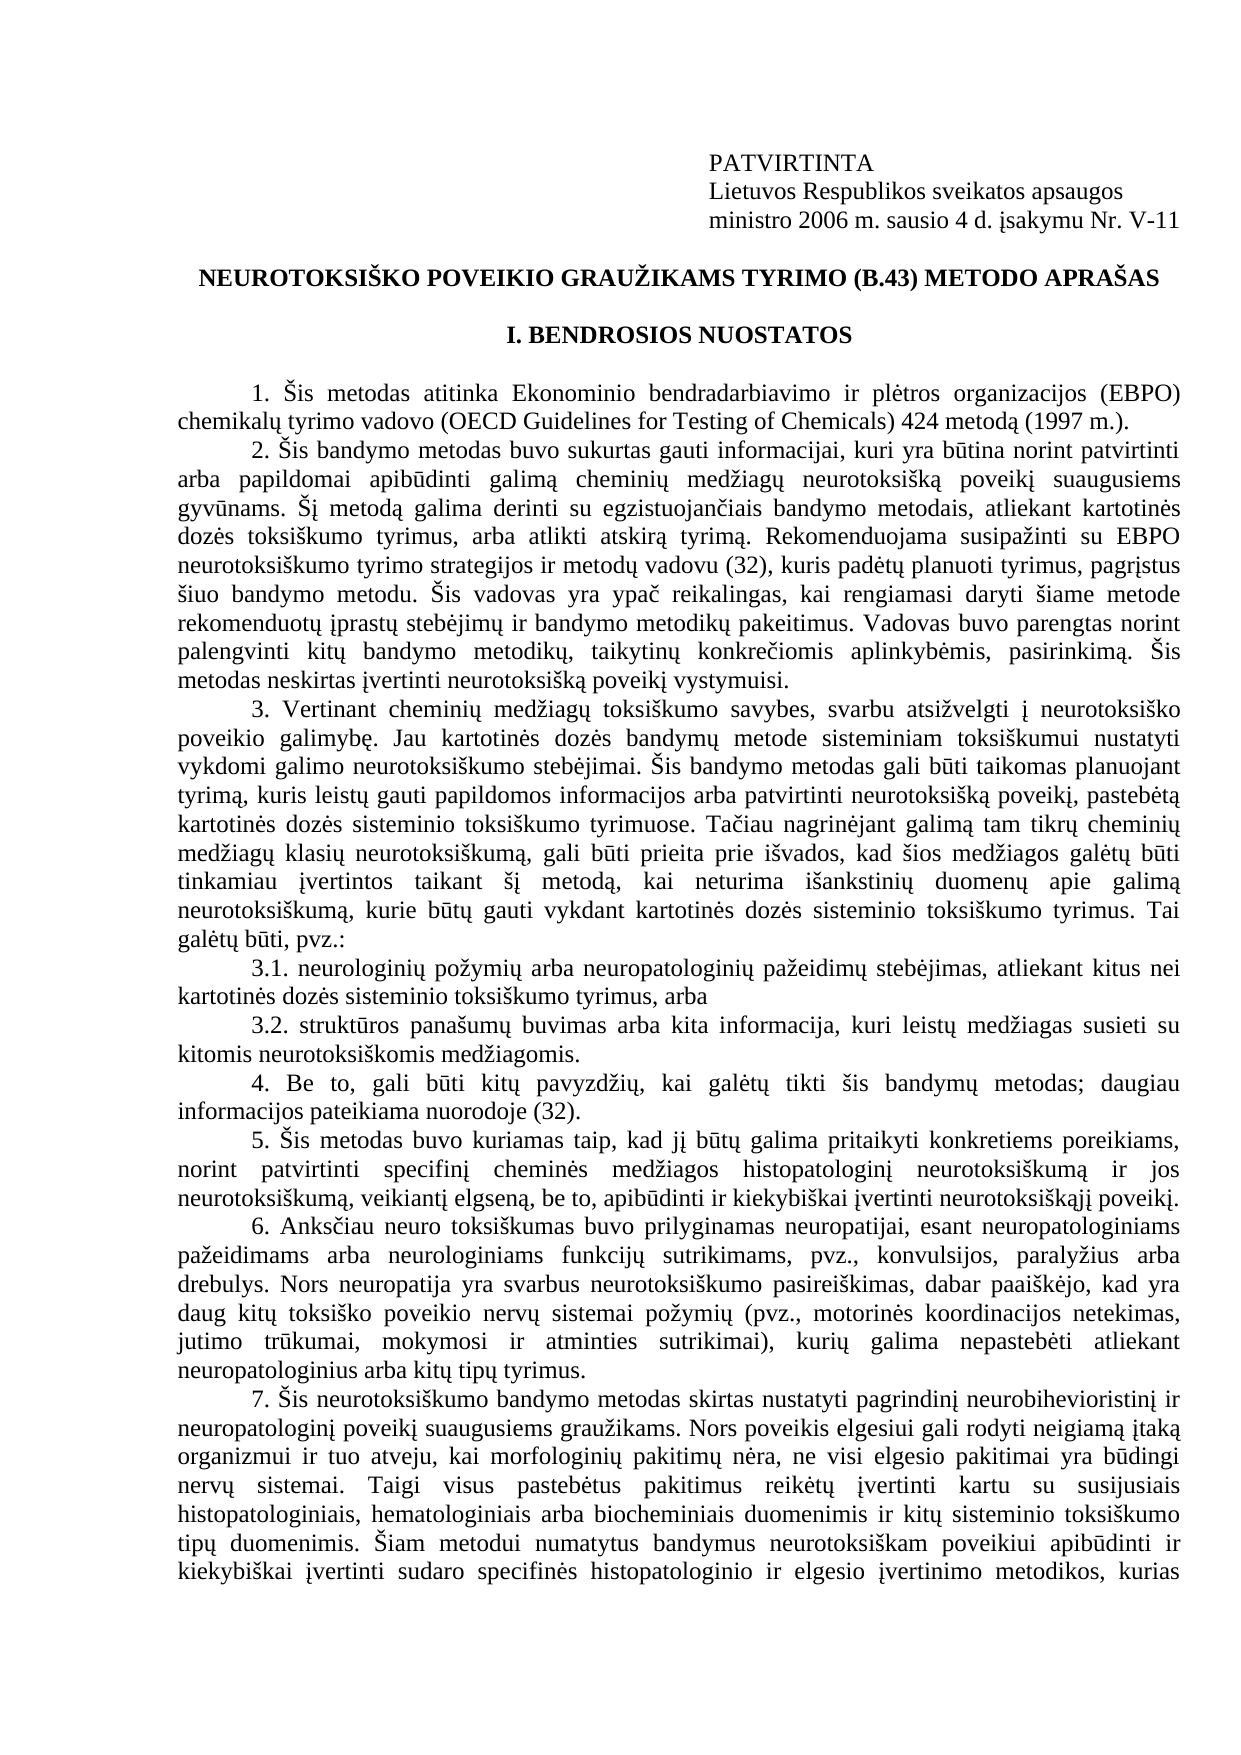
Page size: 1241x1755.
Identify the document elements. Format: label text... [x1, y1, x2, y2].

text 5. Šis metodas buvo kuriamas taip, kad jį būtų galima pritaikyti konkretiems poreikiams, norint patvirtinti specifinį cheminės medžiagos histopatologinį neurotoksiškumą ir jos neurotoksiškumą, veikiantį elgseną, be to, apibūdinti ir kiekybiškai įvertinti neurotoksiškąjį poveikį. [177, 1125, 1181, 1211]
text 2. Šis bandymo metodas buvo sukurtas gauti informacijai, kuri yra būtina norint patvirtinti arba papildomai apibūdinti galimą cheminių medžiagų neurotoksišką poveikį suaugusiems gyvūnams. Šį metodą galima derinti su egzistuojančiais bandymo metodais, atliekant kartotinės dozės toksiškumo tyrimus, arba atlikti atskirą tyrimą. Rekomenduojama susipažinti su EBPO neurotoksiškumo tyrimo strategijos ir metodų vadovu (32), kuris padėtų planuoti tyrimus, pagrįstus šiuo bandymo metodu. Šis vadovas yra ypač reikalingas, kai rengiamasi daryti šiame metode rekomenduotų įprastų stebėjimų ir bandymo metodikų pakeitimus. Vadovas buvo parengtas norint palengvinti kitų bandymo metodikų, taikytinų konkrečiomis aplinkybėmis, pasirinkimą. Šis metodas neskirtas įvertinti neurotoksišką poveikį vystymuisi. [177, 435, 1181, 694]
text 4. Be to, gali būti kitų pavyzdžių, kai galėtų tikti šis bandymų metodas; daugiau informacijos pateikiama nuorodoje (32). [177, 1068, 1181, 1125]
text ministro 2006 m. sausio 4 d. įsakymu Nr. V-11 [177, 205, 1181, 234]
text 3. Vertinant cheminių medžiagų toksiškumo savybes, svarbu atsižvelgti į neurotoksiško poveikio galimybę. Jau kartotinės dozės bandymų metode sisteminiam toksiškumui nustatyti vykdomi galimo neurotoksiškumo stebėjimai. Šis bandymo metodas gali būti taikomas planuojant tyrimą, kuris leistų gauti papildomos informacijos arba patvirtinti neurotoksišką poveikį, pastebėtą kartotinės dozės sisteminio toksiškumo tyrimuose. Tačiau nagrinėjant galimą tam tikrų cheminių medžiagų klasių neurotoksiškumą, gali būti prieita prie išvados, kad šios medžiagos galėtų būti tinkamiau įvertintos taikant šį metodą, kai neturima išankstinių duomenų apie galimą neurotoksiškumą, kurie būtų gauti vykdant kartotinės dozės sisteminio toksiškumo tyrimus. Tai galėtų būti, pvz.: [177, 694, 1181, 953]
text Lietuvos Respublikos sveikatos apsaugos [177, 176, 1181, 205]
text NEUROTOKSIŠKO POVEIKIO GRAUŽIKAMS TYRIMO (B.43) METODO APRAŠAS [177, 263, 1181, 291]
text 6. Anksčiau neuro toksiškumas buvo prilyginamas neuropatijai, esant neuropatologiniams pažeidimams arba neurologiniams funkcijų sutrikimams, pvz., konvulsijos, paralyžius arba drebulys. Nors neuropatija yra svarbus neurotoksiškumo pasireiškimas, dabar paaiškėjo, kad yra daug kitų toksiško poveikio nervų sistemai požymių (pvz., motorinės koordinacijos netekimas, jutimo trūkumai, mokymosi ir atminties sutrikimai), kurių galima nepastebėti atliekant neuropatologinius arba kitų tipų tyrimus. [177, 1211, 1181, 1384]
text 7. Šis neurotoksiškumo bandymo metodas skirtas nustatyti pagrindinį neurobihevioristinį ir neuropatologinį poveikį suaugusiems graužikams. Nors poveikis elgesiui gali rodyti neigiamą įtaką organizmui ir tuo atveju, kai morfologinių pakitimų nėra, ne visi elgesio pakitimai yra būdingi nervų sistemai. Taigi visus pastebėtus pakitimus reikėtų įvertinti kartu su susijusiais histopatologiniais, hematologiniais arba biocheminiais duomenimis ir kitų sisteminio toksiškumo tipų duomenimis. Šiam metodui numatytus bandymus neurotoksiškam poveikiui apibūdinti ir kiekybiškai įvertinti sudaro specifinės histopatologinio ir elgesio įvertinimo metodikos, kurias [177, 1384, 1181, 1585]
text 3.2. struktūros panašumų buvimas arba kita informacija, kuri leistų medžiagas susieti su kitomis neurotoksiškomis medžiagomis. [177, 1010, 1181, 1068]
text 1. Šis metodas atitinka Ekonominio bendradarbiavimo ir plėtros organizacijos (EBPO) chemikalų tyrimo vadovo (OECD Guidelines for Testing of Chemicals) 424 metodą (1997 m.). [177, 378, 1181, 435]
text PATVIRTINTA [177, 148, 1181, 176]
text 3.1. neurologinių požymių arba neuropatologinių pažeidimų stebėjimas, atliekant kitus nei kartotinės dozės sisteminio toksiškumo tyrimus, arba [177, 953, 1181, 1010]
text I. BENDROSIOS NUOSTATOS [177, 320, 1181, 349]
